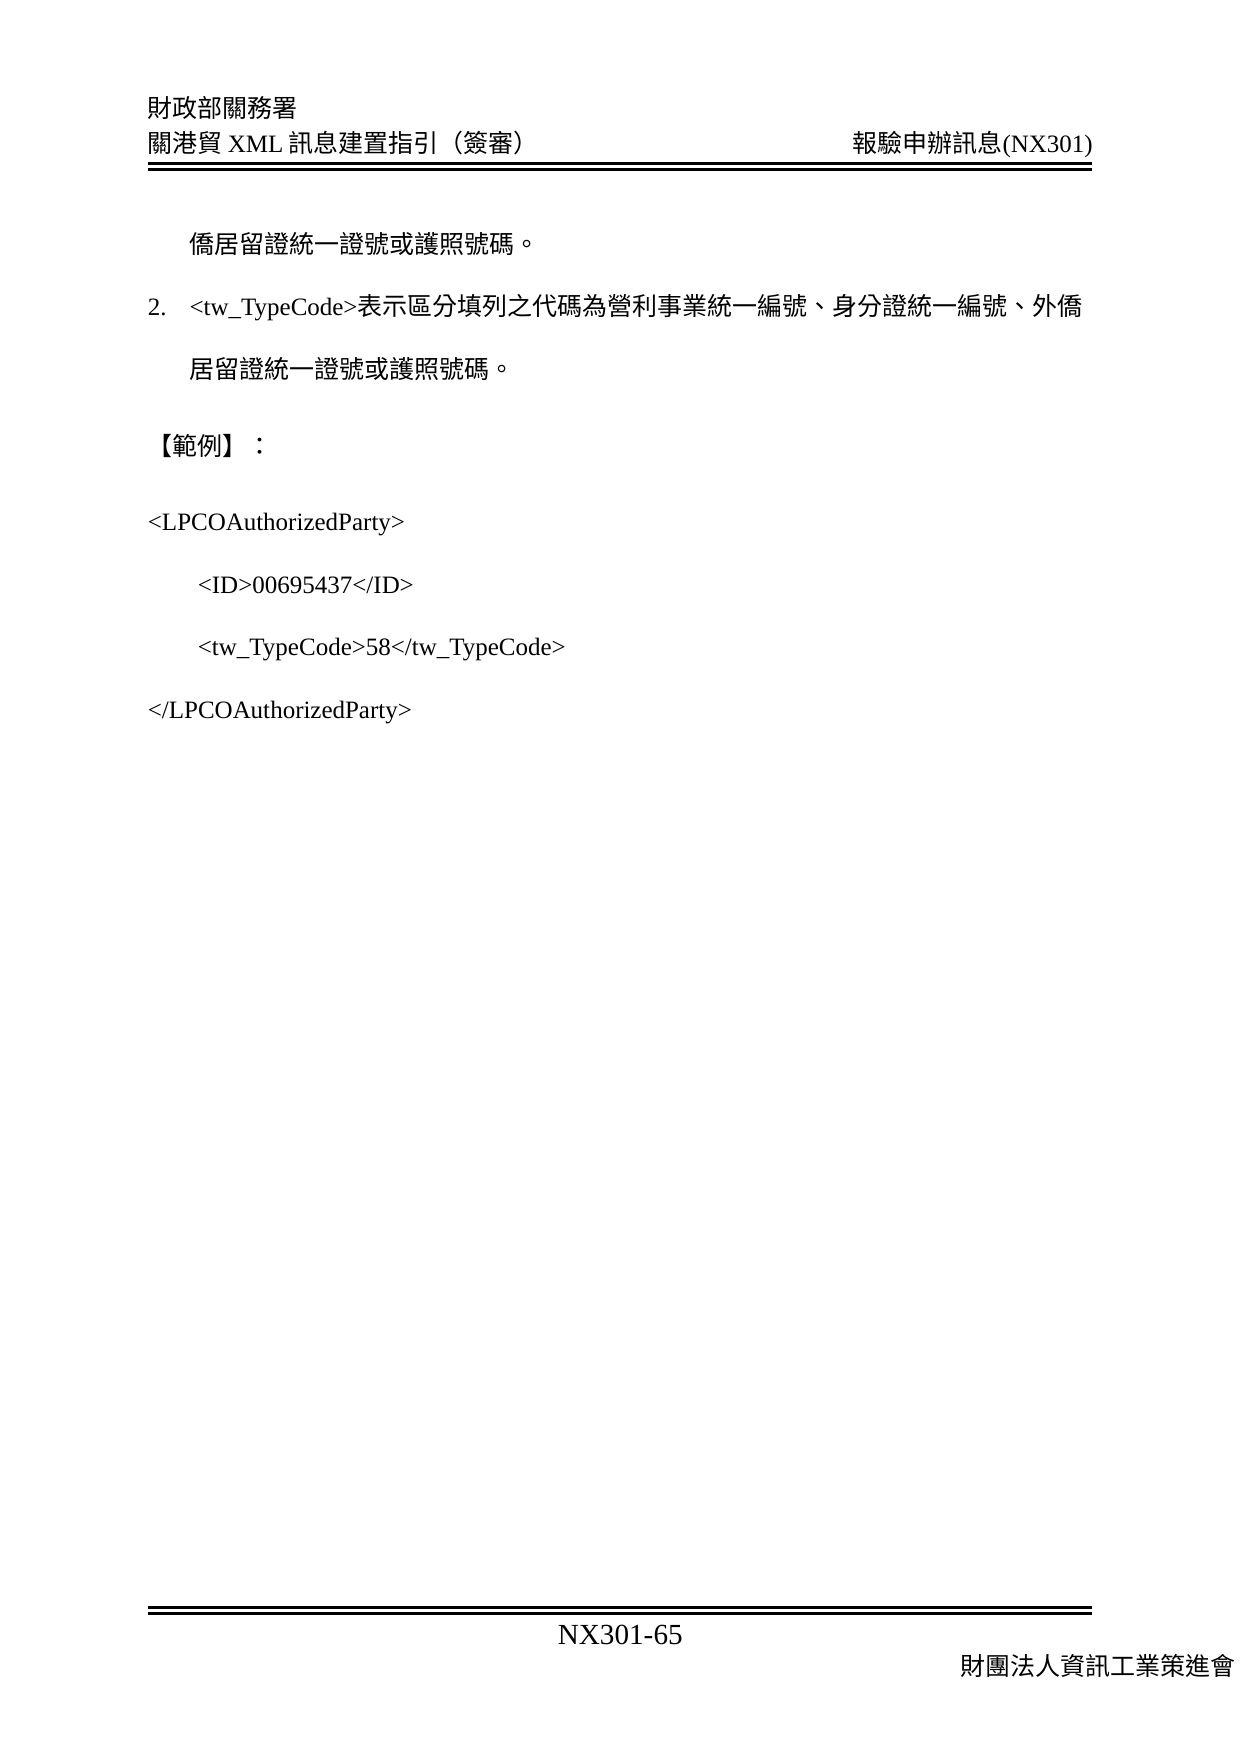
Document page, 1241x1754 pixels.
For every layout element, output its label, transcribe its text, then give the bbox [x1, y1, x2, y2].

subtitle <LPCOAuthorizedParty> [148, 480, 1092, 542]
text </LPCOAuthorizedParty> [148, 667, 1092, 730]
text 【範例】： [148, 403, 1092, 465]
text <ID>00695437</ID> [148, 542, 1092, 605]
list 僑居留證統一證號或護照號碼。 [148, 201, 1092, 263]
text <tw_TypeCode>58</tw_TypeCode> [148, 605, 1092, 667]
list <tw_TypeCode>表示區分填列之代碼為營利事業統一編號、身分證統一編號、外僑居留證統一證號或護照號碼。 [148, 263, 1092, 388]
